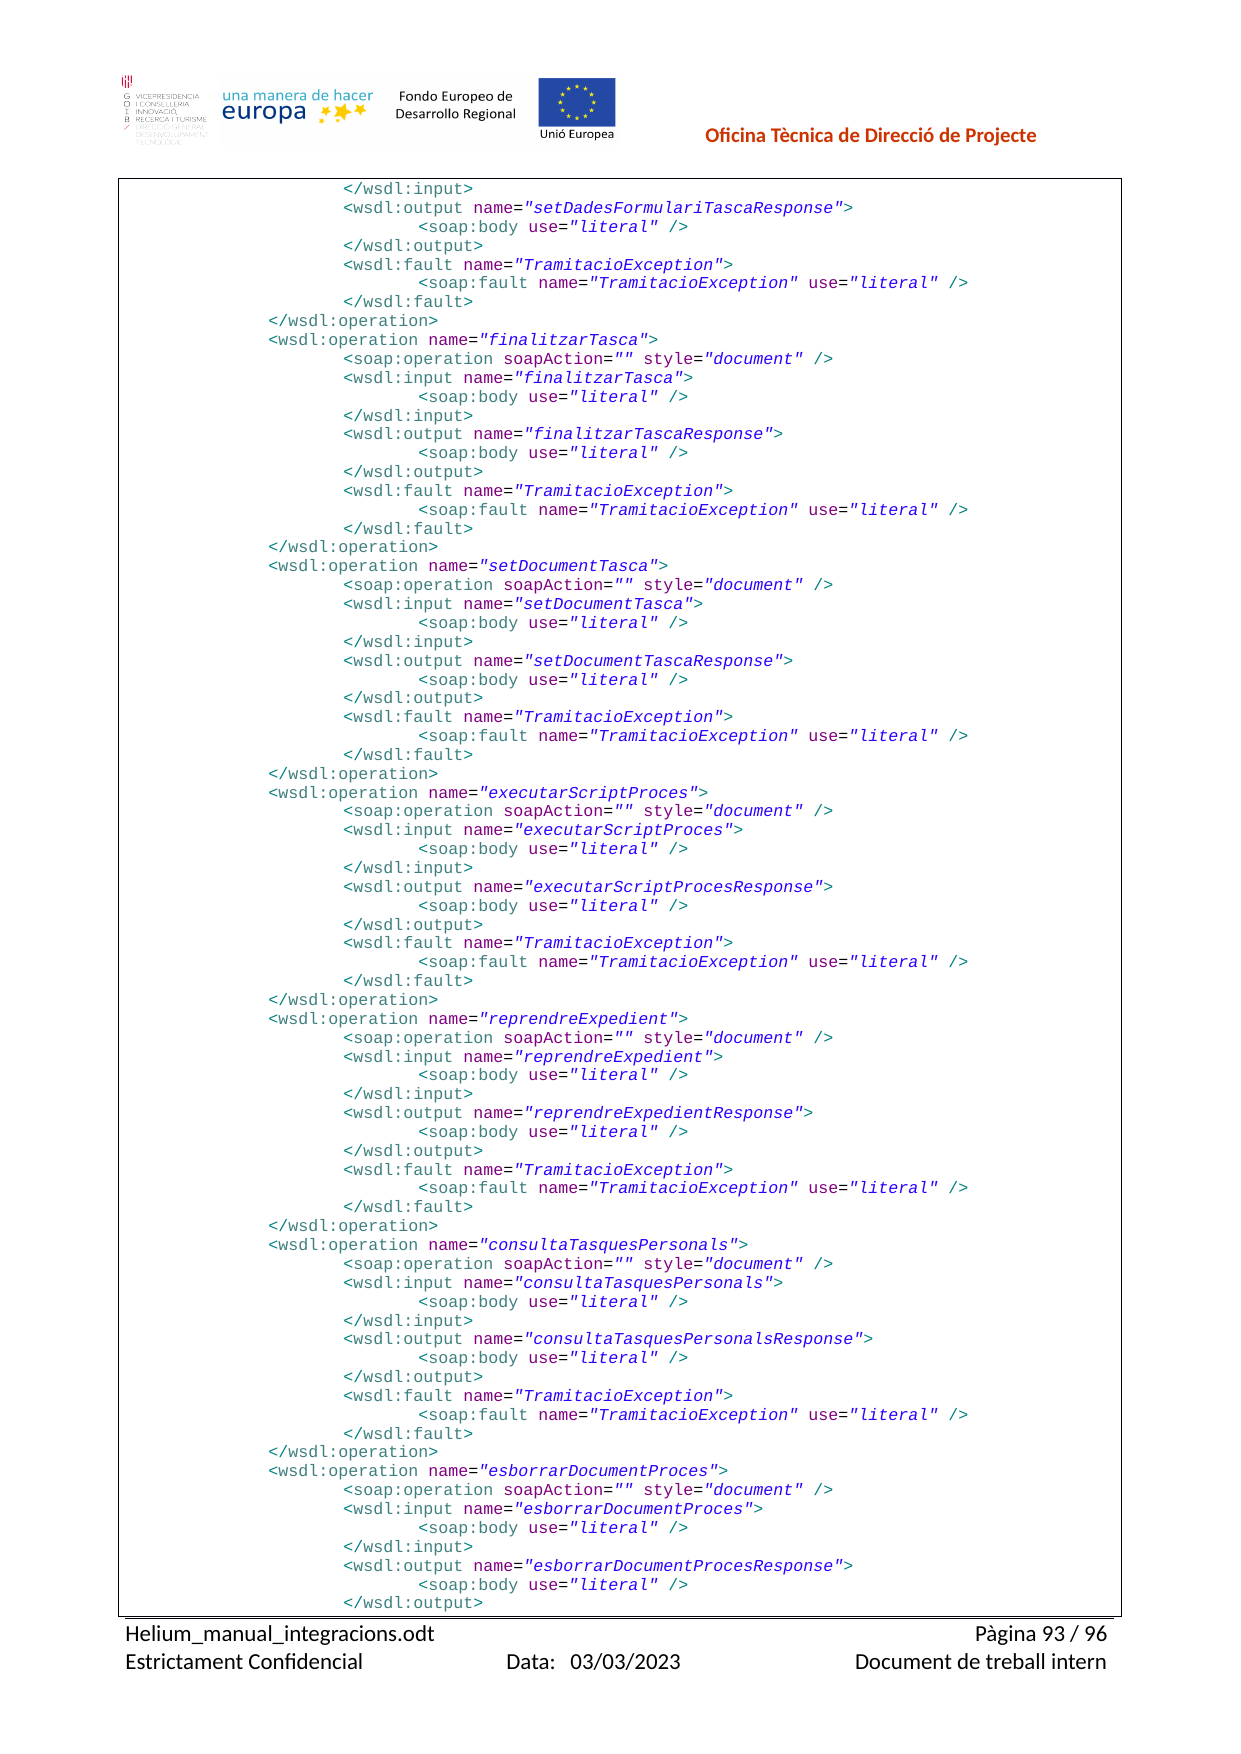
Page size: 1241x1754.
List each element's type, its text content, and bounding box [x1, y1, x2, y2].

text </wsdl:operation> [119, 310, 1121, 328]
text </wsdl:fault> [119, 969, 1121, 988]
text <soap:operation soapAction="" style="document" /> [119, 1479, 1121, 1497]
picture [118, 73, 213, 147]
text <wsdl:fault name="TramitacioException"> [119, 479, 1121, 498]
text <wsdl:output name="setDadesFormulariTascaResponse"> [119, 197, 1121, 215]
text <soap:body use="literal" /> [119, 668, 1121, 687]
text <wsdl:input name="setDocumentTasca"> [119, 592, 1121, 611]
text </wsdl:output> [119, 1592, 1121, 1616]
text <wsdl:input name="finalitzarTasca"> [119, 366, 1121, 385]
text <wsdl:fault name="TramitacioException"> [119, 1158, 1121, 1177]
text <soap:fault name="TramitacioException" use="literal" /> [119, 272, 1121, 291]
text <soap:body use="literal" /> [119, 442, 1121, 461]
text </wsdl:fault> [119, 517, 1121, 536]
text <wsdl:fault name="TramitacioException"> [119, 1384, 1121, 1403]
text <wsdl:operation name="setDocumentTasca"> [119, 555, 1121, 574]
text <wsdl:input name="consultaTasquesPersonals"> [119, 1271, 1121, 1290]
text <soap:body use="literal" /> [119, 1064, 1121, 1083]
text <soap:fault name="TramitacioException" use="literal" /> [119, 1177, 1121, 1196]
text <soap:fault name="TramitacioException" use="literal" /> [119, 951, 1121, 969]
text <wsdl:operation name="executarScriptProces"> [119, 781, 1121, 800]
text </wsdl:output> [119, 461, 1121, 479]
text <soap:body use="literal" /> [119, 838, 1121, 856]
text </wsdl:output> [119, 687, 1121, 706]
text <soap:fault name="TramitacioException" use="literal" /> [119, 1403, 1121, 1422]
text </wsdl:output> [119, 1366, 1121, 1384]
text </wsdl:input> [119, 1535, 1121, 1554]
text <wsdl:output name="setDocumentTascaResponse"> [119, 649, 1121, 668]
text <soap:operation soapAction="" style="document" /> [119, 574, 1121, 592]
text <soap:fault name="TramitacioException" use="literal" /> [119, 724, 1121, 743]
text <soap:fault name="TramitacioException" use="literal" /> [119, 498, 1121, 517]
text <wsdl:input name="reprendreExpedient"> [119, 1045, 1121, 1064]
text <wsdl:input name="esborrarDocumentProces"> [119, 1497, 1121, 1516]
text </wsdl:fault> [119, 1422, 1121, 1441]
text <soap:body use="literal" /> [119, 1290, 1121, 1309]
text </wsdl:output> [119, 234, 1121, 253]
text <wsdl:output name="finalitzarTascaResponse"> [119, 423, 1121, 442]
text </wsdl:output> [119, 913, 1121, 932]
text <wsdl:fault name="TramitacioException"> [119, 932, 1121, 951]
text <soap:body use="literal" /> [119, 1120, 1121, 1139]
text <soap:operation soapAction="" style="document" /> [119, 800, 1121, 819]
text </wsdl:operation> [119, 1215, 1121, 1233]
text <wsdl:operation name="finalitzarTasca"> [119, 328, 1121, 347]
text </wsdl:input> [119, 856, 1121, 875]
text <soap:operation soapAction="" style="document" /> [119, 1026, 1121, 1045]
text <soap:body use="literal" /> [119, 1573, 1121, 1592]
text <wsdl:operation name="reprendreExpedient"> [119, 1007, 1121, 1026]
text <wsdl:operation name="esborrarDocumentProces"> [119, 1460, 1121, 1479]
text <soap:operation soapAction="" style="document" /> [119, 347, 1121, 366]
text <wsdl:input name="executarScriptProces"> [119, 819, 1121, 838]
text <wsdl:fault name="TramitacioException"> [119, 253, 1121, 272]
text <wsdl:fault name="TramitacioException"> [119, 706, 1121, 724]
text </wsdl:input> [119, 1309, 1121, 1328]
picture [219, 73, 621, 147]
text </wsdl:fault> [119, 291, 1121, 310]
text <wsdl:output name="esborrarDocumentProcesResponse"> [119, 1554, 1121, 1573]
text <soap:body use="literal" /> [119, 1516, 1121, 1535]
text <soap:operation soapAction="" style="document" /> [119, 1252, 1121, 1271]
text <soap:body use="literal" /> [119, 1347, 1121, 1366]
text </wsdl:input> [119, 1083, 1121, 1102]
text <wsdl:operation name="consultaTasquesPersonals"> [119, 1233, 1121, 1252]
text <wsdl:output name="consultaTasquesPersonalsResponse"> [119, 1328, 1121, 1347]
text </wsdl:input> [119, 404, 1121, 423]
text </wsdl:operation> [119, 1441, 1121, 1460]
text <soap:body use="literal" /> [119, 385, 1121, 404]
text </wsdl:fault> [119, 743, 1121, 762]
text <soap:body use="literal" /> [119, 215, 1121, 234]
text </wsdl:input> [119, 179, 1121, 197]
text </wsdl:operation> [119, 536, 1121, 555]
text </wsdl:input> [119, 630, 1121, 649]
text <wsdl:output name="reprendreExpedientResponse"> [119, 1102, 1121, 1120]
text </wsdl:operation> [119, 762, 1121, 781]
text </wsdl:output> [119, 1139, 1121, 1158]
text </wsdl:operation> [119, 988, 1121, 1007]
text <wsdl:output name="executarScriptProcesResponse"> [119, 875, 1121, 894]
text <soap:body use="literal" /> [119, 894, 1121, 913]
text </wsdl:fault> [119, 1196, 1121, 1215]
text <soap:body use="literal" /> [119, 611, 1121, 630]
